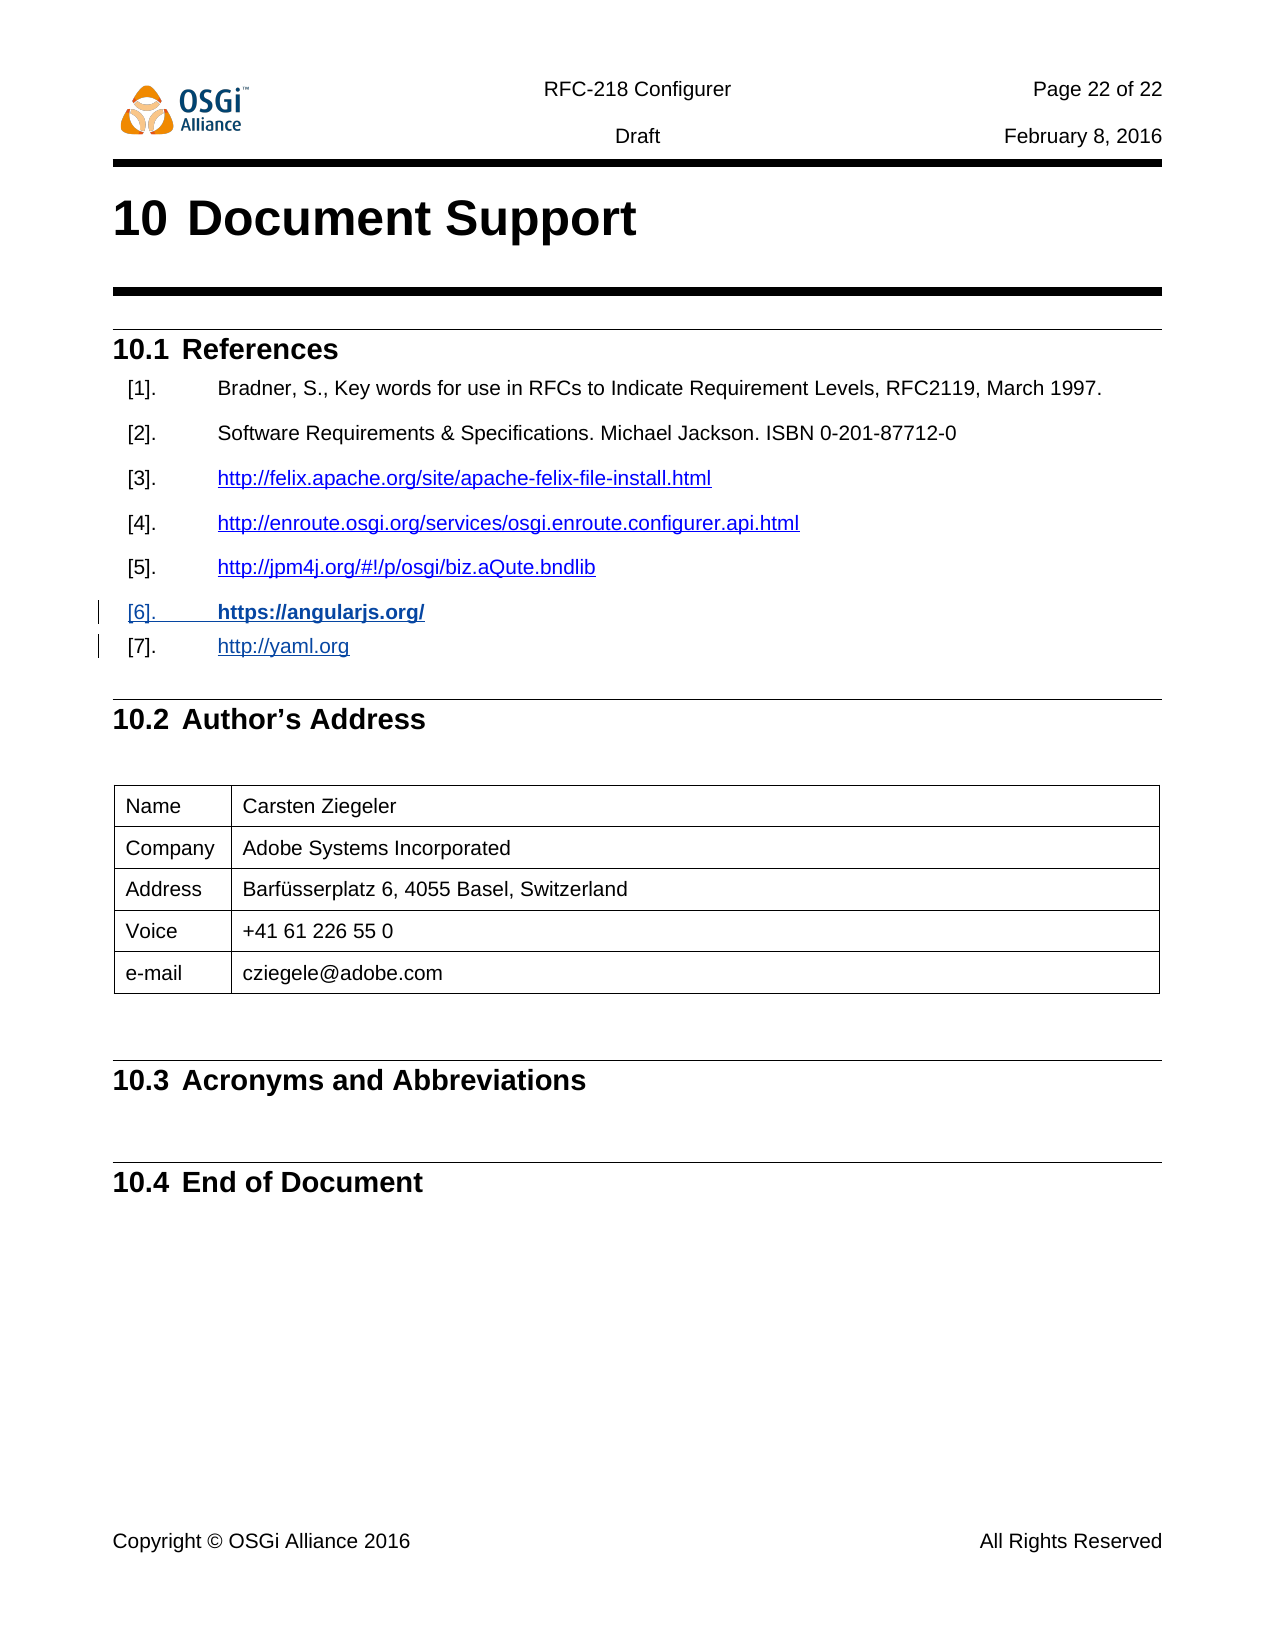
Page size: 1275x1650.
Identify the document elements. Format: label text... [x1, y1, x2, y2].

table_cell Barfüsserplatz 6, 4055 Basel, Switzerland [232, 869, 1159, 909]
table_cell Address [115, 869, 231, 909]
list http://jpm4j.org/#!/p/osgi/biz.aQute.bndlib [127, 555, 1162, 579]
picture [113, 78, 257, 142]
list http://felix.apache.org/site/apache-felix-file-install.html [127, 466, 1162, 489]
list Software Requirements & Specifications. Michael Jackson. ISBN 0-201-87712-0 [127, 421, 1162, 445]
table_cell +41 61 226 55 0 [232, 911, 1159, 951]
list Bradner, S., Key words for use in RFCs to Indicate Requirement Levels, RFC2119, March 1997. [127, 376, 1162, 400]
subtitle Acronyms and Abbreviations [112, 1061, 1162, 1096]
list https://angularjs.org/ [127, 600, 1162, 624]
table_header Name [115, 786, 231, 826]
table_cell e-mail [115, 952, 231, 993]
table_cell Company [115, 827, 231, 868]
table_cell cziegele@adobe.com [232, 952, 1159, 993]
subtitle Author’s Address [112, 700, 1162, 736]
table_header Carsten Ziegeler [232, 786, 1159, 826]
subtitle References [112, 330, 1162, 366]
subtitle End of Document [112, 1163, 1162, 1198]
table_cell Adobe Systems Incorporated [232, 827, 1159, 868]
subtitle Document Support [112, 160, 1162, 296]
list http://yaml.org [127, 634, 1162, 658]
list http://enroute.osgi.org/services/osgi.enroute.configurer.api.html [127, 510, 1162, 534]
table_cell Voice [115, 911, 231, 951]
